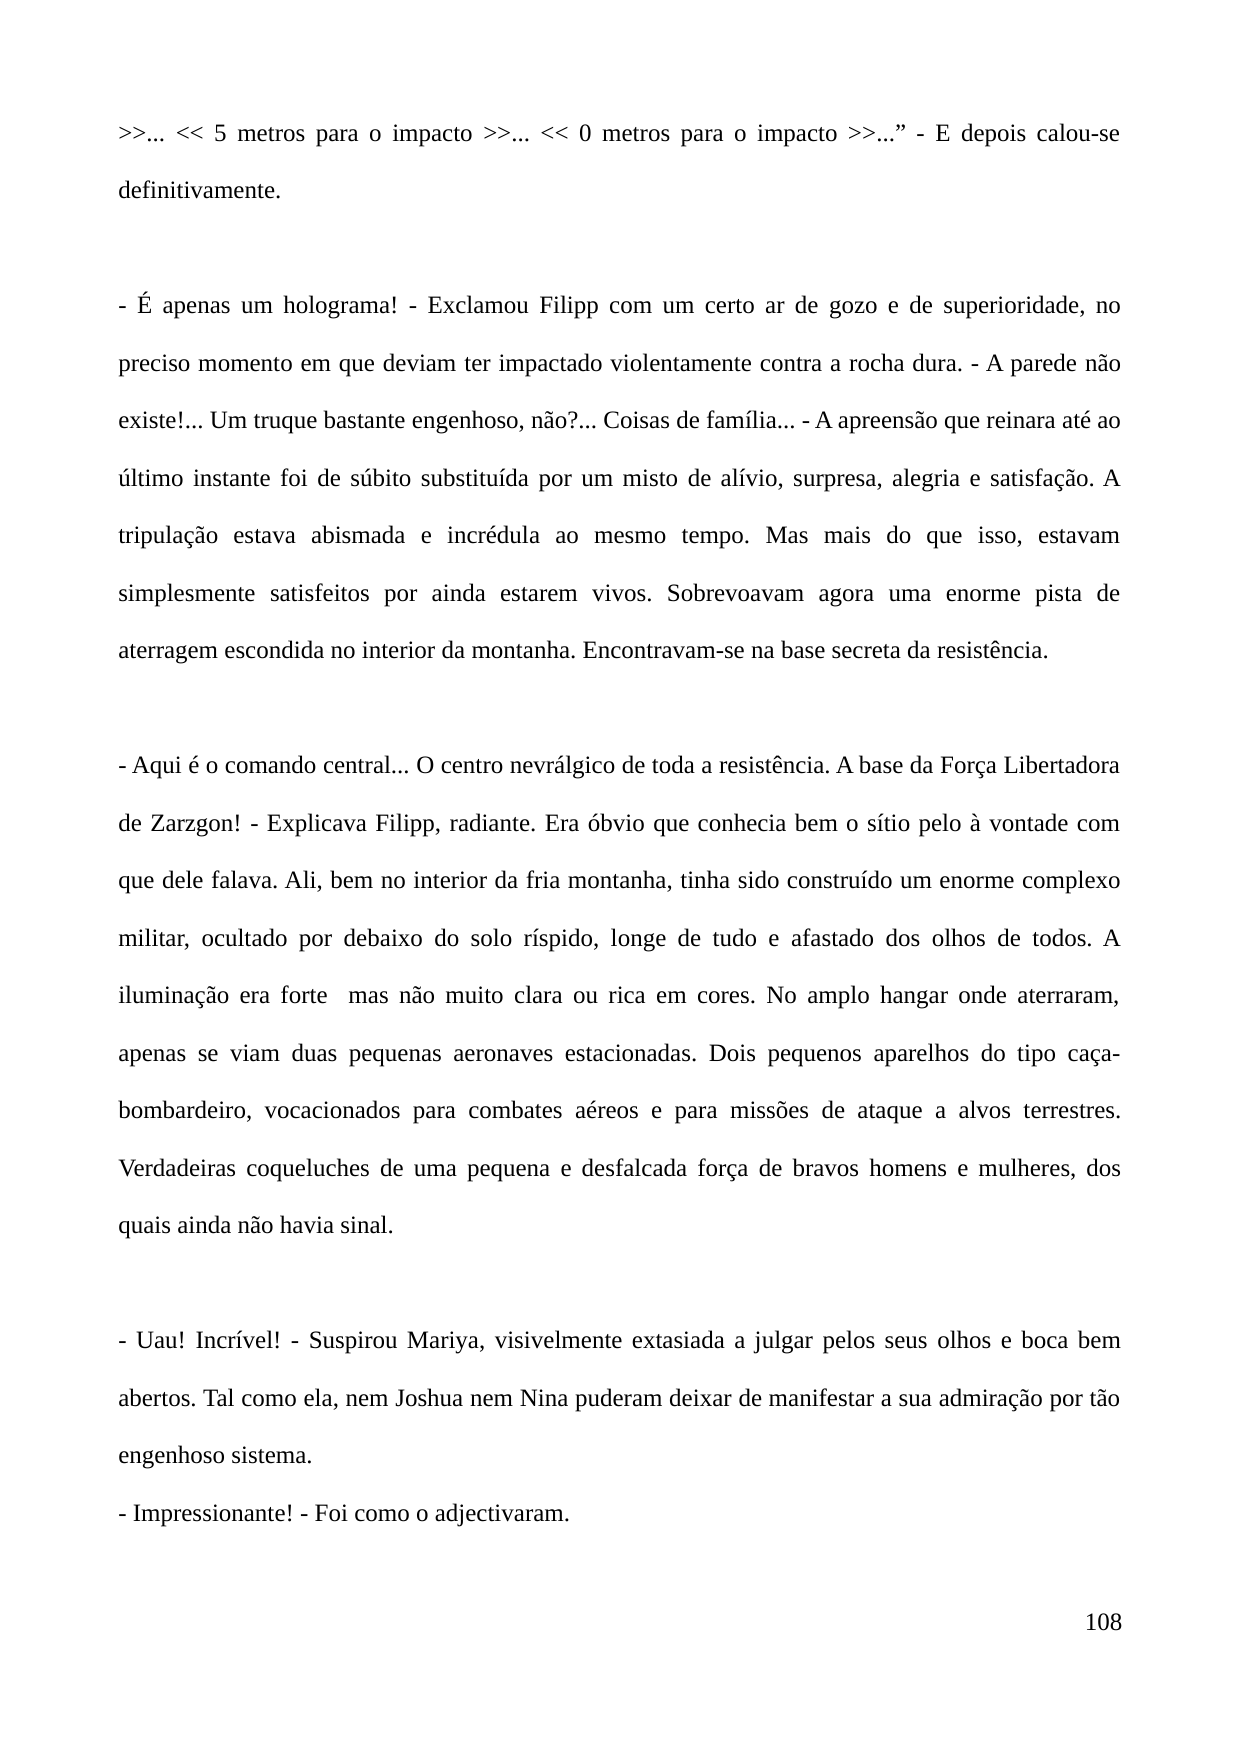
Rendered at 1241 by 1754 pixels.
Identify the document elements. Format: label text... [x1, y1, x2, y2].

text - É apenas um holograma! - Exclamou Filipp com um certo ar de gozo e de superioridade, no preciso momento em que deviam ter impactado violentamente contra a rocha dura. - A parede não existe!... Um truque bastante engenhoso, não?... Coisas de família... - A apreensão que reinara até ao último instante foi de súbito substituída por um misto de alívio, surpresa, alegria e satisfação. A tripulação estava abismada e incrédula ao mesmo tempo. Mas mais do que isso, estavam simplesmente satisfeitos por ainda estarem vivos. Sobrevoavam agora uma enorme pista de aterragem escondida no interior da montanha. Encontravam-se na base secreta da resistência. [118, 291, 1122, 664]
text - Aqui é o comando central... O centro nevrálgico de toda a resistência. A base da Força Libertadora de Zarzgon! - Explicava Filipp, radiante. Era óbvio que conhecia bem o sítio pelo à vontade com que dele falava. Ali, bem no interior da fria montanha, tinha sido construído um enorme complexo militar, ocultado por debaixo do solo ríspido, longe de tudo e afastado dos olhos de todos. A iluminação era forte mas não muito clara ou rica em cores. No amplo hangar onde aterraram, apenas se viam duas pequenas aeronaves estacionadas. Dois pequenos aparelhos do tipo caça-bombardeiro, vocacionados para combates aéreos e para missões de ataque a alvos terrestres. Verdadeiras coqueluches de uma pequena e desfalcada força de bravos homens e mulheres, dos quais ainda não havia sinal. [118, 751, 1122, 1239]
text - Impressionante! - Foi como o adjectivaram. [118, 1498, 1122, 1527]
text - Uau! Incrível! - Suspirou Mariya, visivelmente extasiada a julgar pelos seus olhos e boca bem abertos. Tal como ela, nem Joshua nem Nina puderam deixar de manifestar a sua admiração por tão engenhoso sistema. [118, 1326, 1122, 1469]
text >>... << 5 metros para o impacto >>... << 0 metros para o impacto >>...” - E depois calou-se definitivamente. [118, 118, 1122, 204]
